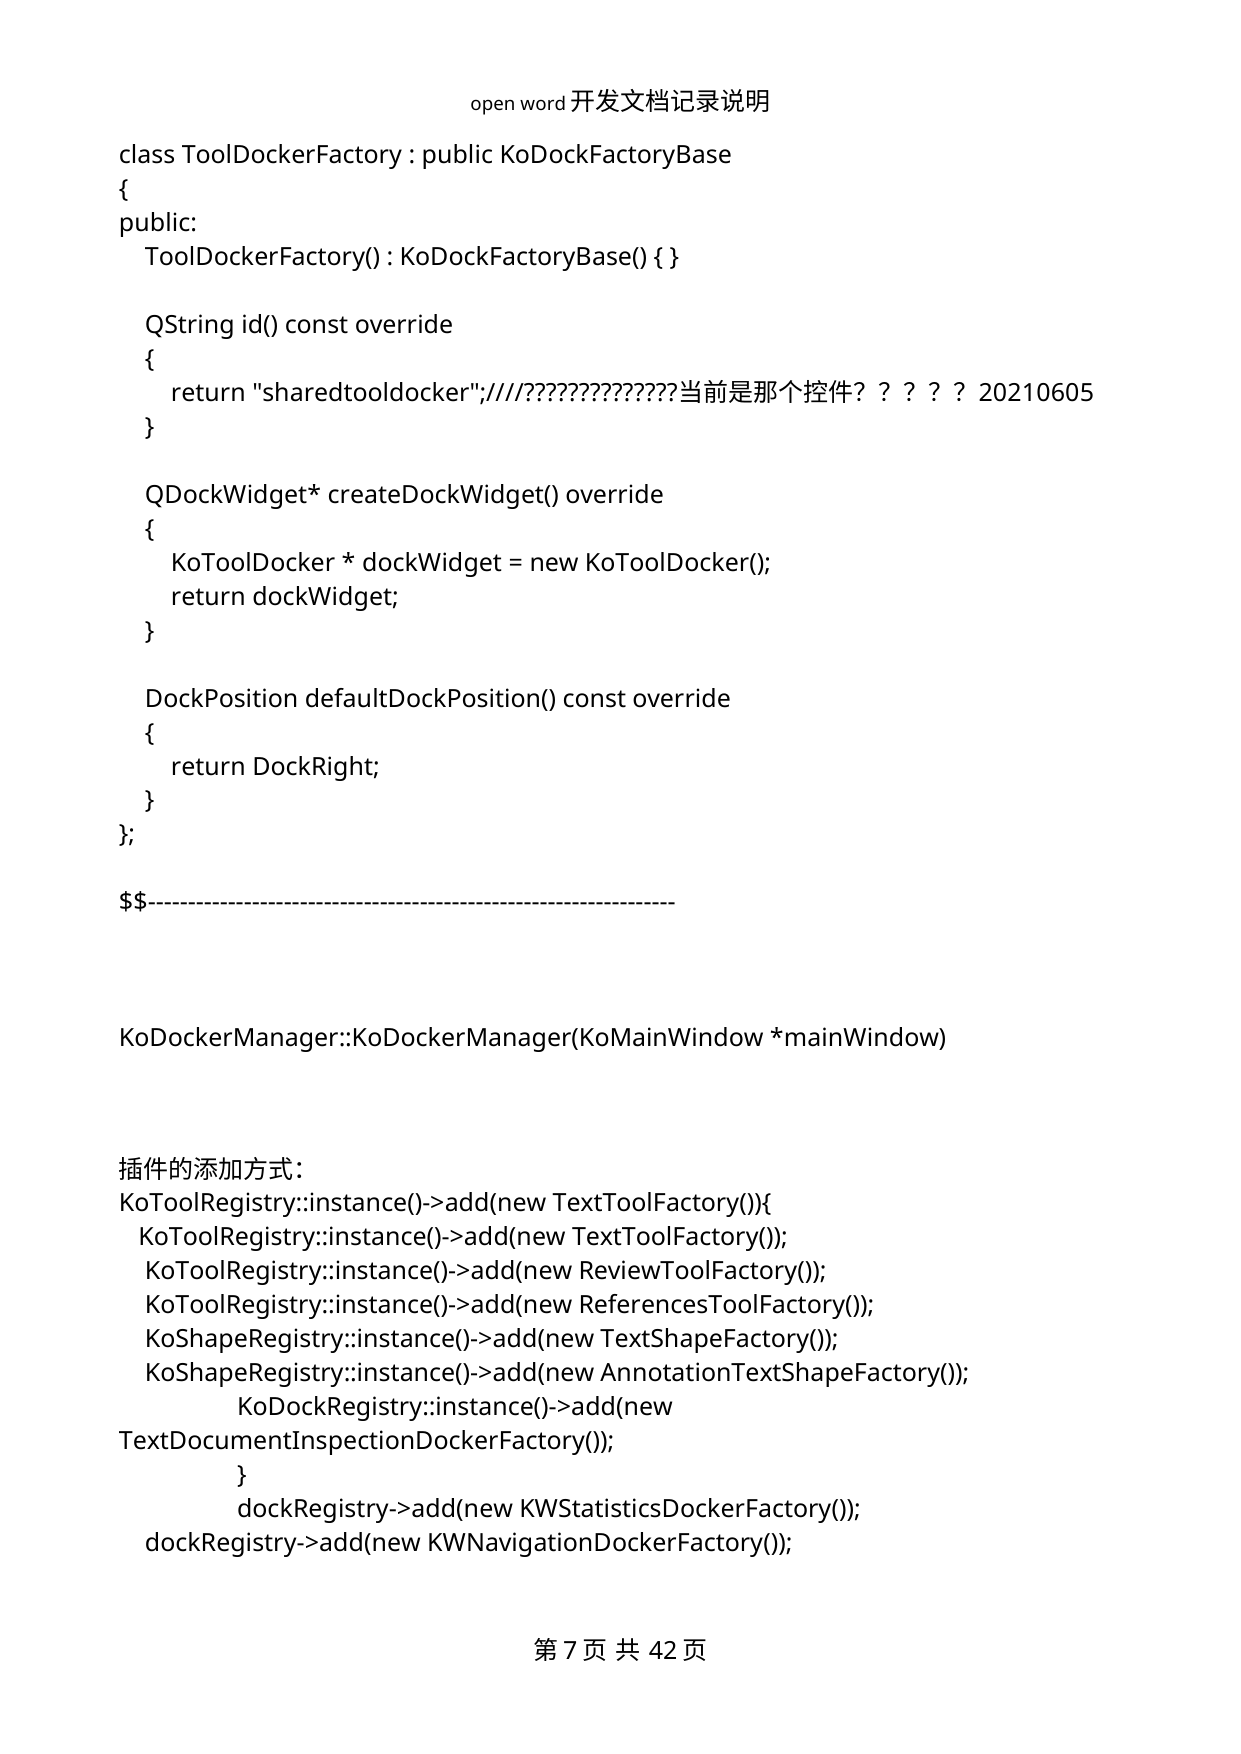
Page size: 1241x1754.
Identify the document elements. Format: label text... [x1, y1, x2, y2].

text return dockWidget; [119, 579, 1121, 613]
text $$------------------------------------------------------------------ [119, 884, 1121, 918]
text DockPosition defaultDockPosition() const override [119, 681, 1121, 714]
text KoDockRegistry::instance()->add(new TextDocumentInspectionDockerFactory()); [119, 1389, 1121, 1457]
text class ToolDockerFactory : public KoDockFactoryBase [119, 137, 1121, 171]
text { [119, 511, 1121, 545]
text { [119, 714, 1121, 748]
text KoShapeRegistry::instance()->add(new AnnotationTextShapeFactory()); [119, 1355, 1121, 1389]
text KoDockerManager::KoDockerManager(KoMainWindow *mainWindow) [119, 1020, 1121, 1054]
text KoToolRegistry::instance()->add(new TextToolFactory()); [119, 1219, 1121, 1253]
text } [119, 1457, 1121, 1491]
text }; [119, 816, 1121, 850]
text } [119, 409, 1121, 443]
text KoShapeRegistry::instance()->add(new TextShapeFactory()); [119, 1321, 1121, 1355]
text ToolDockerFactory() : KoDockFactoryBase() { } [119, 239, 1121, 273]
text dockRegistry->add(new KWNavigationDockerFactory()); [119, 1524, 1121, 1558]
text } [119, 782, 1121, 816]
text KoToolRegistry::instance()->add(new ReviewToolFactory()); [119, 1253, 1121, 1287]
text QString id() const override [119, 307, 1121, 341]
text return DockRight; [119, 748, 1121, 782]
text QDockWidget* createDockWidget() override [119, 477, 1121, 511]
text 插件的添加方式： [119, 1156, 1121, 1185]
text KoToolRegistry::instance()->add(new ReferencesToolFactory()); [119, 1287, 1121, 1321]
text { [119, 341, 1121, 375]
text { [119, 171, 1121, 205]
text KoToolDocker * dockWidget = new KoToolDocker(); [119, 545, 1121, 579]
text return "sharedtooldocker";////??????????????当前是那个控件？？？？？20210605 [119, 375, 1121, 409]
text dockRegistry->add(new KWStatisticsDockerFactory()); [119, 1491, 1121, 1524]
text public: [119, 205, 1121, 239]
text KoToolRegistry::instance()->add(new TextToolFactory()){ [119, 1185, 1121, 1219]
text } [119, 613, 1121, 647]
